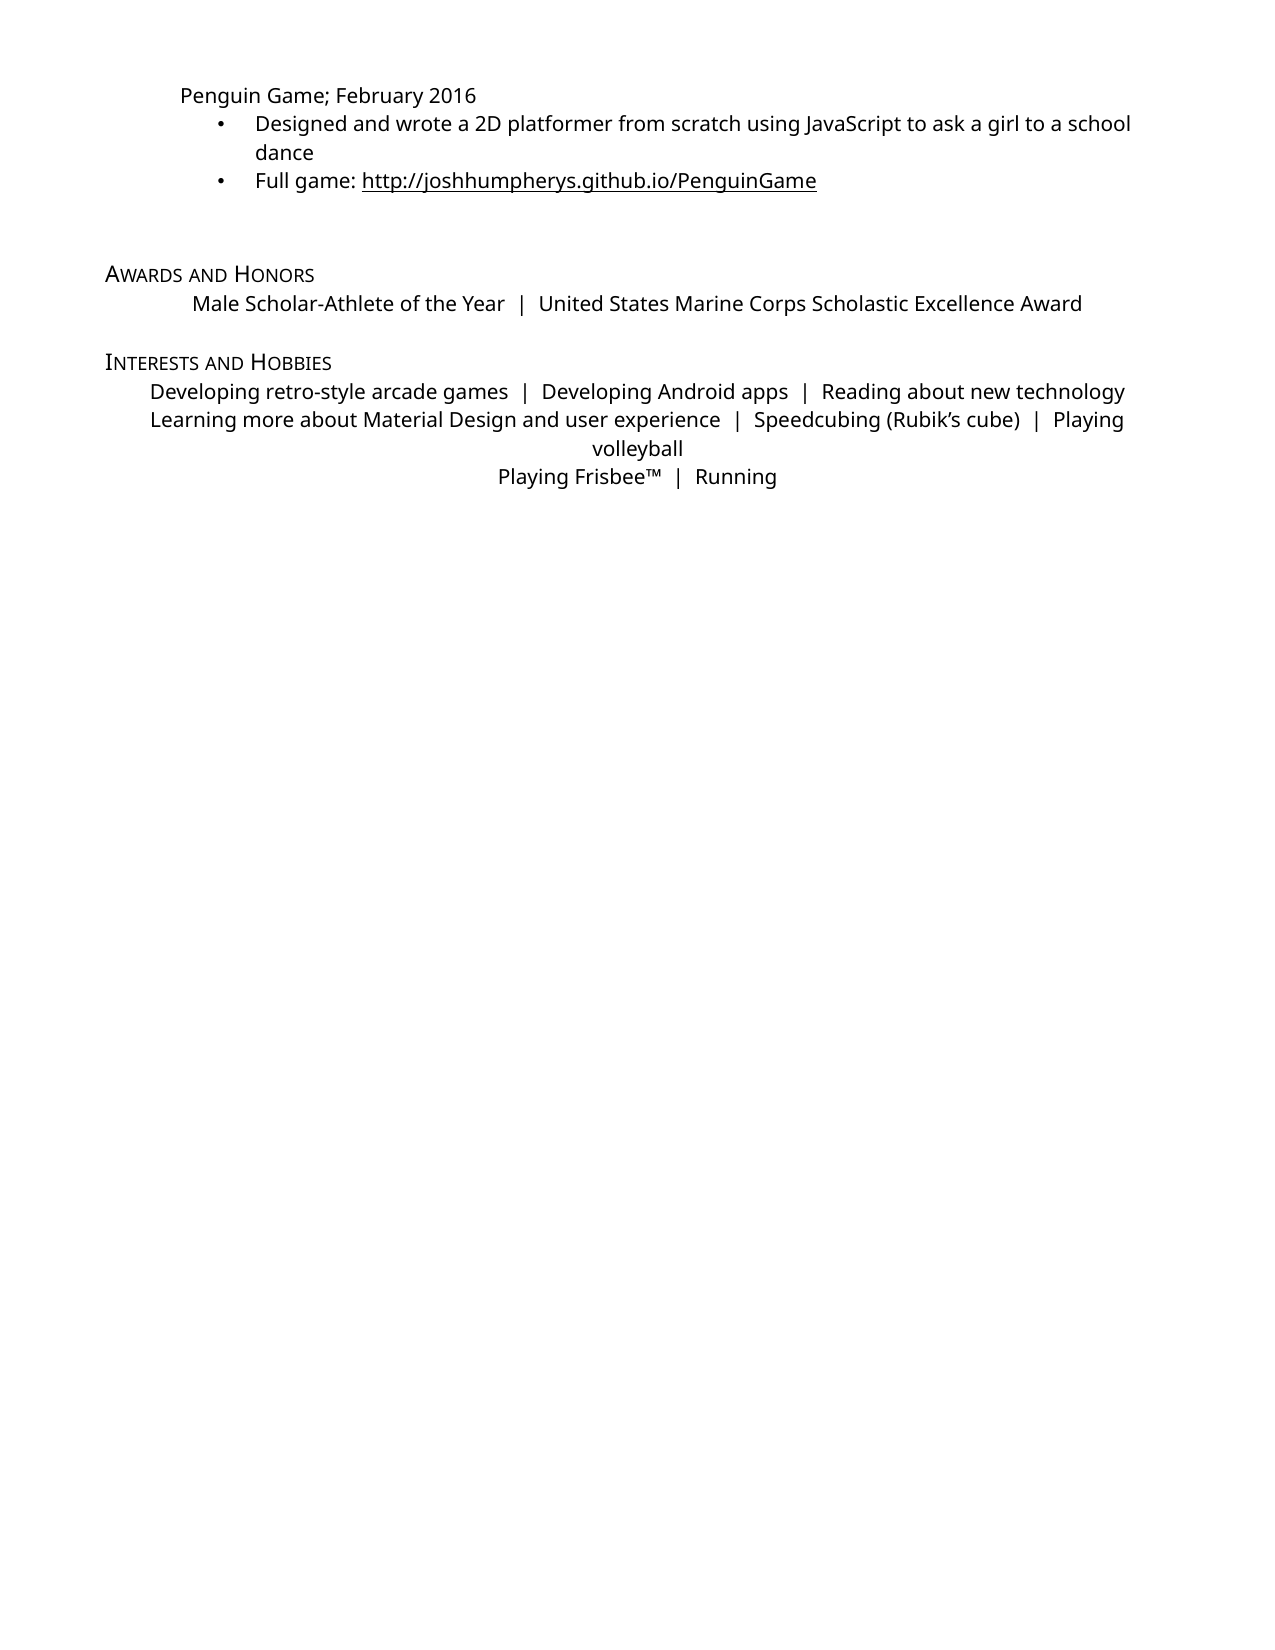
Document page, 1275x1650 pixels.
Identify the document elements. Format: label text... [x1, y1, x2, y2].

text Developing retro-style arcade games | Developing Android apps | Reading about new technology [105, 377, 1170, 406]
text Learning more about Material Design and user experience | Speedcubing (Rubik’s cube) | Playing volleyball [105, 406, 1170, 462]
text Awards and Honors [105, 258, 1170, 289]
table_header Penguin Game; February 2016 Designed and wrote a 2D platformer from scratch using JavaScript to ask a girl to a school dance Full game: http://joshhumpherys.github.io/PenguinGame [105, 75, 1170, 201]
text Playing Frisbee™ | Running [105, 462, 1170, 491]
text Interests and Hobbies [105, 346, 1170, 377]
text Male Scholar-Athlete of the Year | United States Marine Corps Scholastic Excellence Award [105, 289, 1170, 317]
